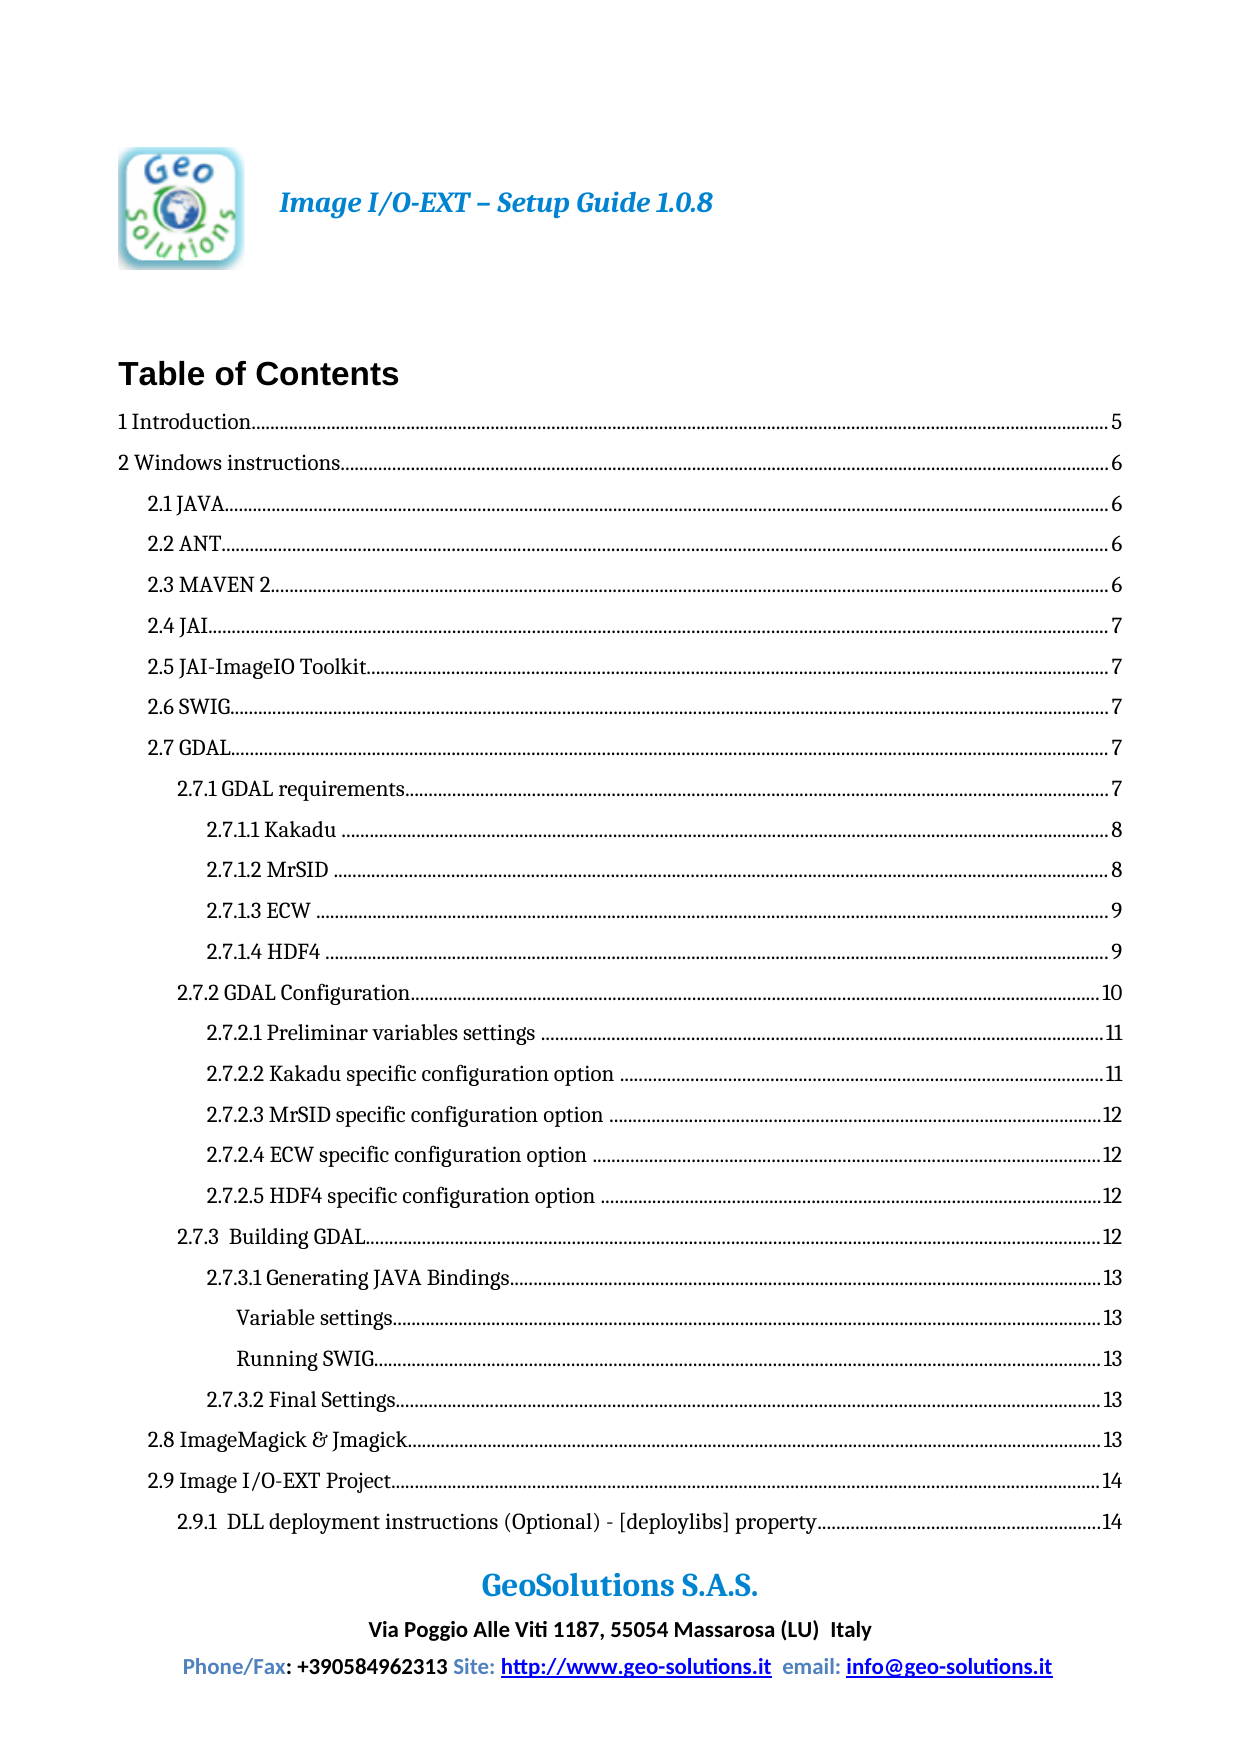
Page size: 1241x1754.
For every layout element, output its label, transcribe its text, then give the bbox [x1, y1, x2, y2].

text 2.7.2 GDAL Configuration 10 [177, 979, 1122, 1006]
text 2.7.1.3 ECW 9 [207, 898, 1122, 924]
text Variable settings 13 [236, 1305, 1122, 1331]
text 2.7.1.4 HDF4 9 [207, 938, 1122, 965]
text 2.7.2.5 HDF4 specific configuration option 12 [207, 1183, 1122, 1209]
text 2.7.1 GDAL requirements 7 [177, 776, 1122, 802]
text 2.6 SWIG 7 [148, 694, 1122, 721]
text 2.8 ImageMagick & Jmagick 13 [148, 1427, 1122, 1454]
text 2.7.2.4 ECW specific configuration option 12 [207, 1142, 1122, 1168]
text 2.4 JAI 7 [148, 613, 1122, 639]
subtitle Table of Contents [118, 356, 1122, 393]
text 2.7.1.1 Kakadu 8 [207, 816, 1122, 843]
text 2.7.1.2 MrSID 8 [207, 857, 1122, 883]
picture [118, 147, 245, 270]
text 2.7 GDAL 7 [148, 735, 1122, 761]
text 2.9.1 DLL deployment instructions (Optional) - [deploylibs] property 14 [177, 1509, 1122, 1535]
text Running SWIG 13 [236, 1346, 1122, 1372]
text 2.7.3 Building GDAL 12 [177, 1224, 1122, 1250]
text 2.7.2.3 MrSID specific configuration option 12 [207, 1101, 1122, 1128]
text 2.1 JAVA 6 [148, 491, 1122, 517]
text 2.7.3.2 Final Settings 13 [207, 1387, 1122, 1413]
text 2.3 MAVEN 2 6 [148, 572, 1122, 598]
text 2.9 Image I/O-EXT Project 14 [148, 1468, 1122, 1494]
text 2.5 JAI-ImageIO Toolkit 7 [148, 653, 1122, 680]
text 2.7.3.1 Generating JAVA Bindings 13 [207, 1264, 1122, 1291]
text 2.7.2.2 Kakadu specific configuration option 11 [207, 1061, 1122, 1087]
text 1 Introduction 5 [118, 409, 1122, 435]
text 2.2 ANT 6 [148, 531, 1122, 558]
text 2 Windows instructions 6 [118, 450, 1122, 476]
text 2.7.2.1 Preliminar variables settings 11 [207, 1020, 1122, 1046]
